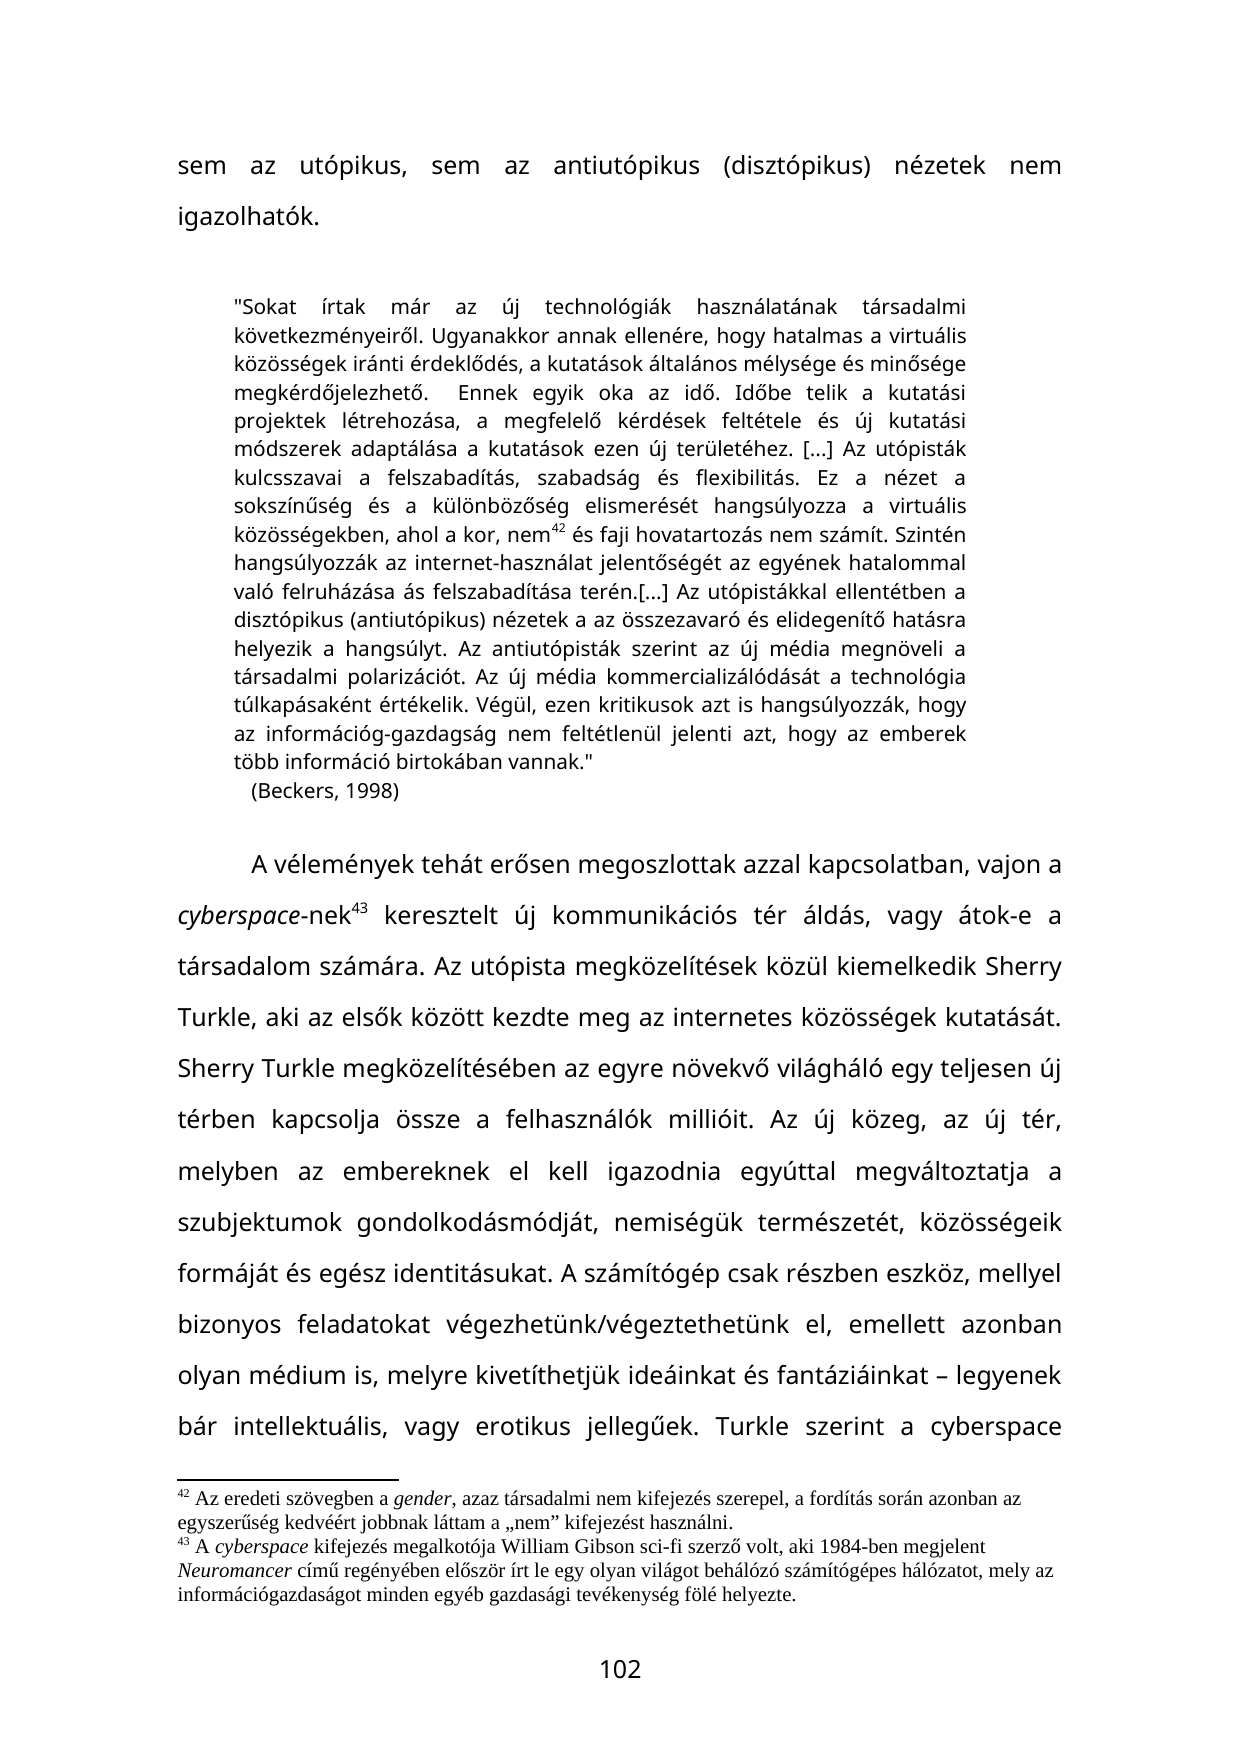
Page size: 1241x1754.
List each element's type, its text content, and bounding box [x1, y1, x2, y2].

text A cyberspace kifejezés megalkotója William Gibson sci-fi szerző volt, aki 1984-ben megjelent Neuromancer című regényében először írt le egy olyan világot behálózó számítógépes hálózatot, mely az információgazdaságot minden egyéb gazdasági tevékenység fölé helyezte. [177, 1534, 1063, 1606]
text A vélemények tehát erősen megoszlottak azzal kapcsolatban, vajon a cyberspace-nek keresztelt új kommunikációs tér áldás, vagy átok-e a társadalom számára. Az utópista megközelítések közül kiemelkedik Sherry Turkle, aki az elsők között kezdte meg az internetes közösségek kutatását. Sherry Turkle megközelítésében az egyre növekvő világháló egy teljesen új térben kapcsolja össze a felhasználók millióit. Az új közeg, az új tér, melyben az embereknek el kell igazodnia egyúttal megváltoztatja a szubjektumok gondolkodásmódját, nemiségük természetét, közösségeik formáját és egész identitásukat. A számítógép csak részben eszköz, mellyel bizonyos feladatokat végezhetünk/végeztethetünk el, emellett azonban olyan médium is, melyre kivetíthetjük ideáinkat és fantáziáinkat – legyenek bár intellektuális, vagy erotikus jellegűek. Turkle szerint a cyberspace [177, 847, 1063, 1442]
text (Beckers, 1998) [251, 776, 908, 804]
text sem az utópikus, sem az antiutópikus (disztópikus) nézetek nem igazolhatók. [177, 148, 1063, 233]
text "Sokat írtak már az új technológiák használatának társadalmi következményeiről. Ugyanakkor annak ellenére, hogy hatalmas a virtuális közösségek iránti érdeklődés, a kutatások általános mélysége és minősége megkérdőjelezhető. Ennek egyik oka az idő. Időbe telik a kutatási projektek létrehozása, a megfelelő kérdések feltétele és új kutatási módszerek adaptálása a kutatások ezen új területéhez. [...] Az utópisták kulcsszavai a felszabadítás, szabadság és flexibilitás. Ez a nézet a sokszínűség és a különbözőség elismerését hangsúlyozza a virtuális közösségekben, ahol a kor, nem és faji hovatartozás nem számít. Szintén hangsúlyozzák az internet-használat jelentőségét az egyének hatalommal való felruházása ás felszabadítása terén.[...] Az utópistákkal ellentétben a disztópikus (antiutópikus) nézetek a az összezavaró és elidegenítő hatásra helyezik a hangsúlyt. Az antiutópisták szerint az új média megnöveli a társadalmi polarizációt. Az új média kommercializálódását a technológia túlkapásaként értékelik. Végül, ezen kritikusok azt is hangsúlyozzák, hogy az információg-gazdagság nem feltétlenül jelenti azt, hogy az emberek több információ birtokában vannak." [233, 292, 967, 776]
text Az eredeti szövegben a gender, azaz társadalmi nem kifejezés szerepel, a fordítás során azonban az egyszerűség kedvéért jobbnak láttam a „nem” kifejezést használni. [177, 1486, 1063, 1534]
